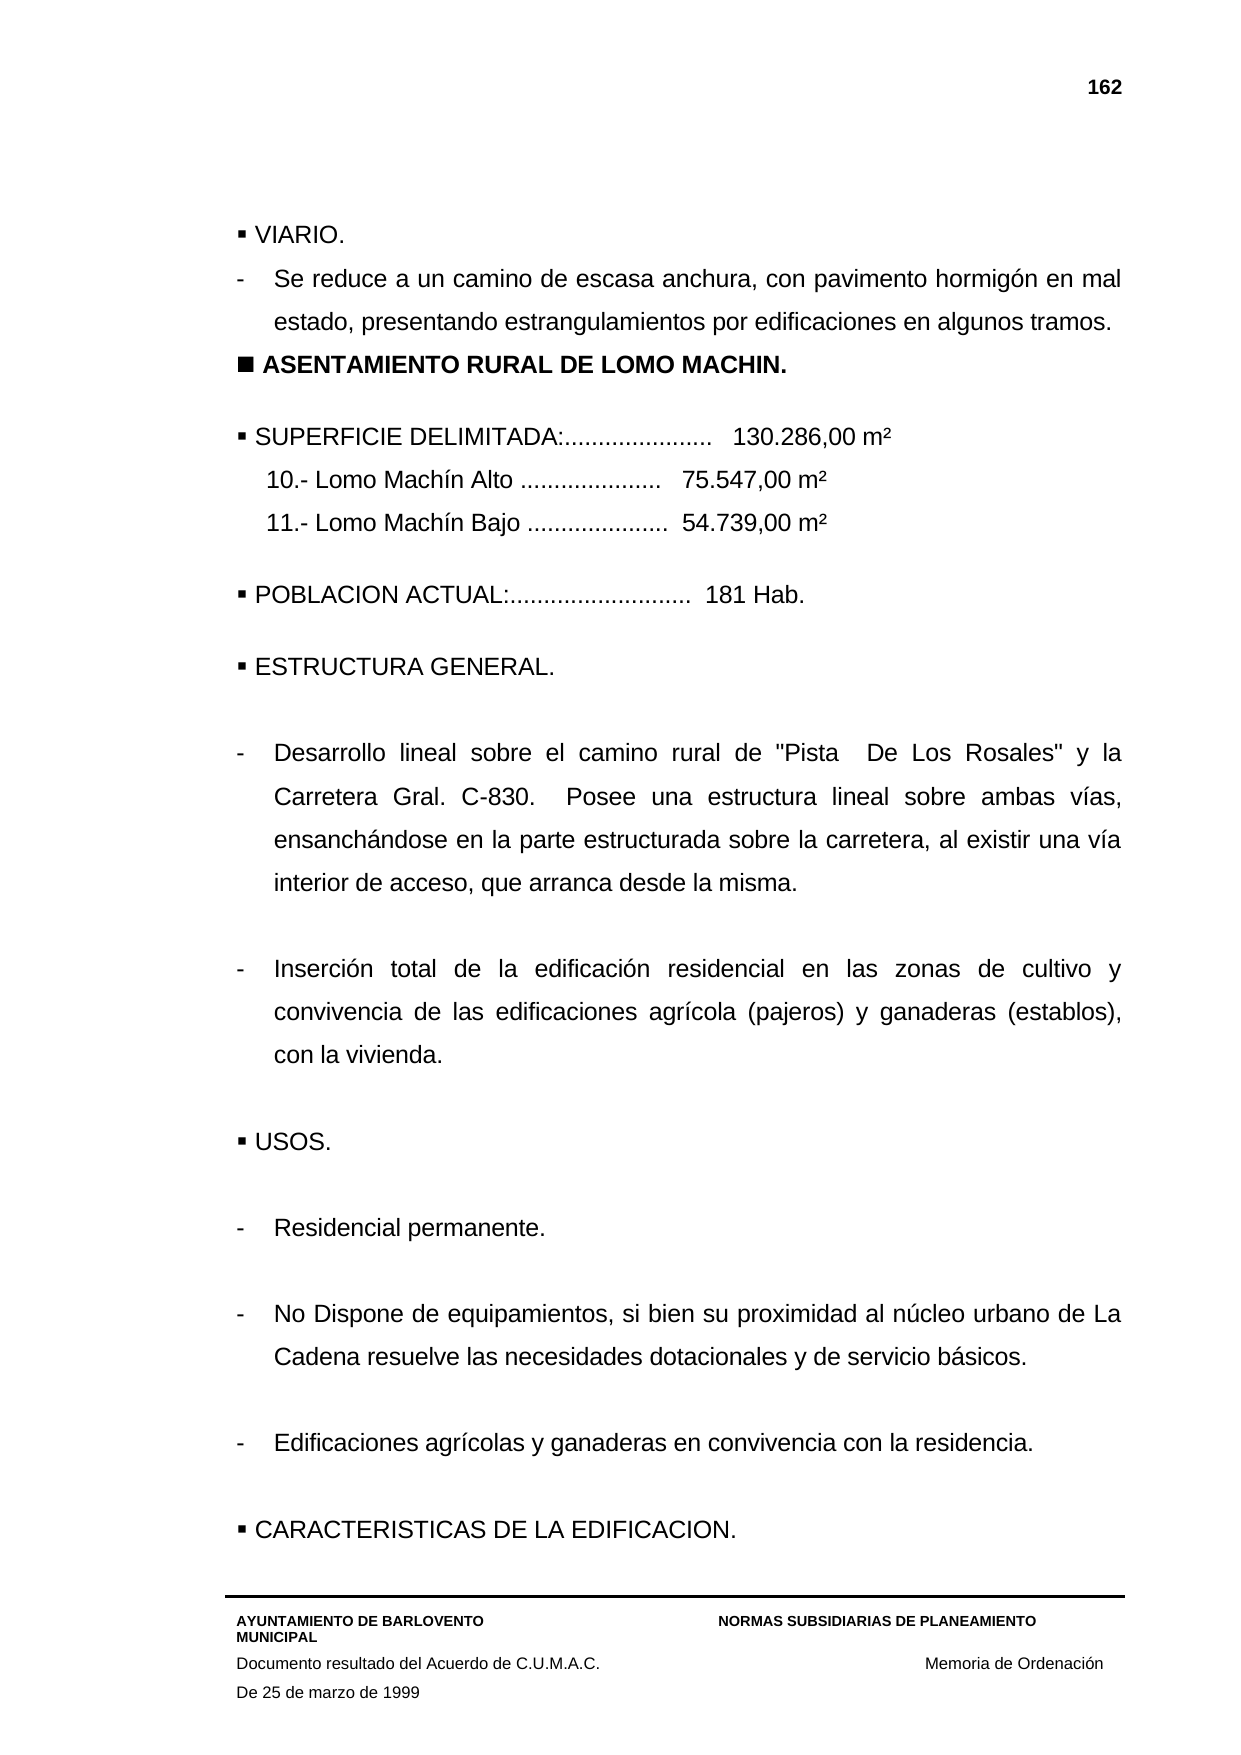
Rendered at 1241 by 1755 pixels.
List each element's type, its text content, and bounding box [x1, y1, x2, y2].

text 10.- Lomo Machín Alto ..................... 75.547,00 m² [266, 465, 1122, 494]
text  ESTRUCTURA GENERAL. [236, 652, 1122, 681]
text  VIARIO. [236, 220, 1122, 249]
list Edificaciones agrícolas y ganaderas en convivencia con la residencia. [236, 1428, 1122, 1457]
list Desarrollo lineal sobre el camino rural de "Pista De Los Rosales" y la Carretera Gral. C‑830. Posee una estructura lineal sobre ambas vías, ensanchándose en la parte estructurada sobre la carretera, al existir una vía interior de acceso, que arranca desde la misma. [236, 738, 1122, 896]
text  POBLACION ACTUAL:........................... 181 Hab. [236, 580, 1122, 609]
text  CARACTERISTICAS DE LA EDIFICACION. [236, 1515, 1122, 1543]
text  ASENTAMIENTO RURAL DE LOMO MACHIN. [236, 350, 1122, 379]
text  SUPERFICIE DELIMITADA:...................... 130.286,00 m² [236, 422, 1122, 451]
list Se reduce a un camino de escasa anchura, con pavimento hormigón en mal estado, presentando estrangulamientos por edificaciones en algunos tramos. [236, 263, 1122, 335]
text 11.- Lomo Machín Bajo ..................... 54.739,00 m² [266, 508, 1122, 537]
list No Dispone de equipamientos, si bien su proximidad al núcleo urbano de La Cadena resuelve las necesidades dotacionales y de servicio básicos. [236, 1299, 1122, 1371]
list Residencial permanente. [236, 1213, 1122, 1242]
text  USOS. [236, 1126, 1122, 1155]
list Inserción total de la edificación residencial en las zonas de cultivo y convivencia de las edificaciones agrícola (pajeros) y ganaderas (establos), con la vivienda. [236, 954, 1122, 1069]
